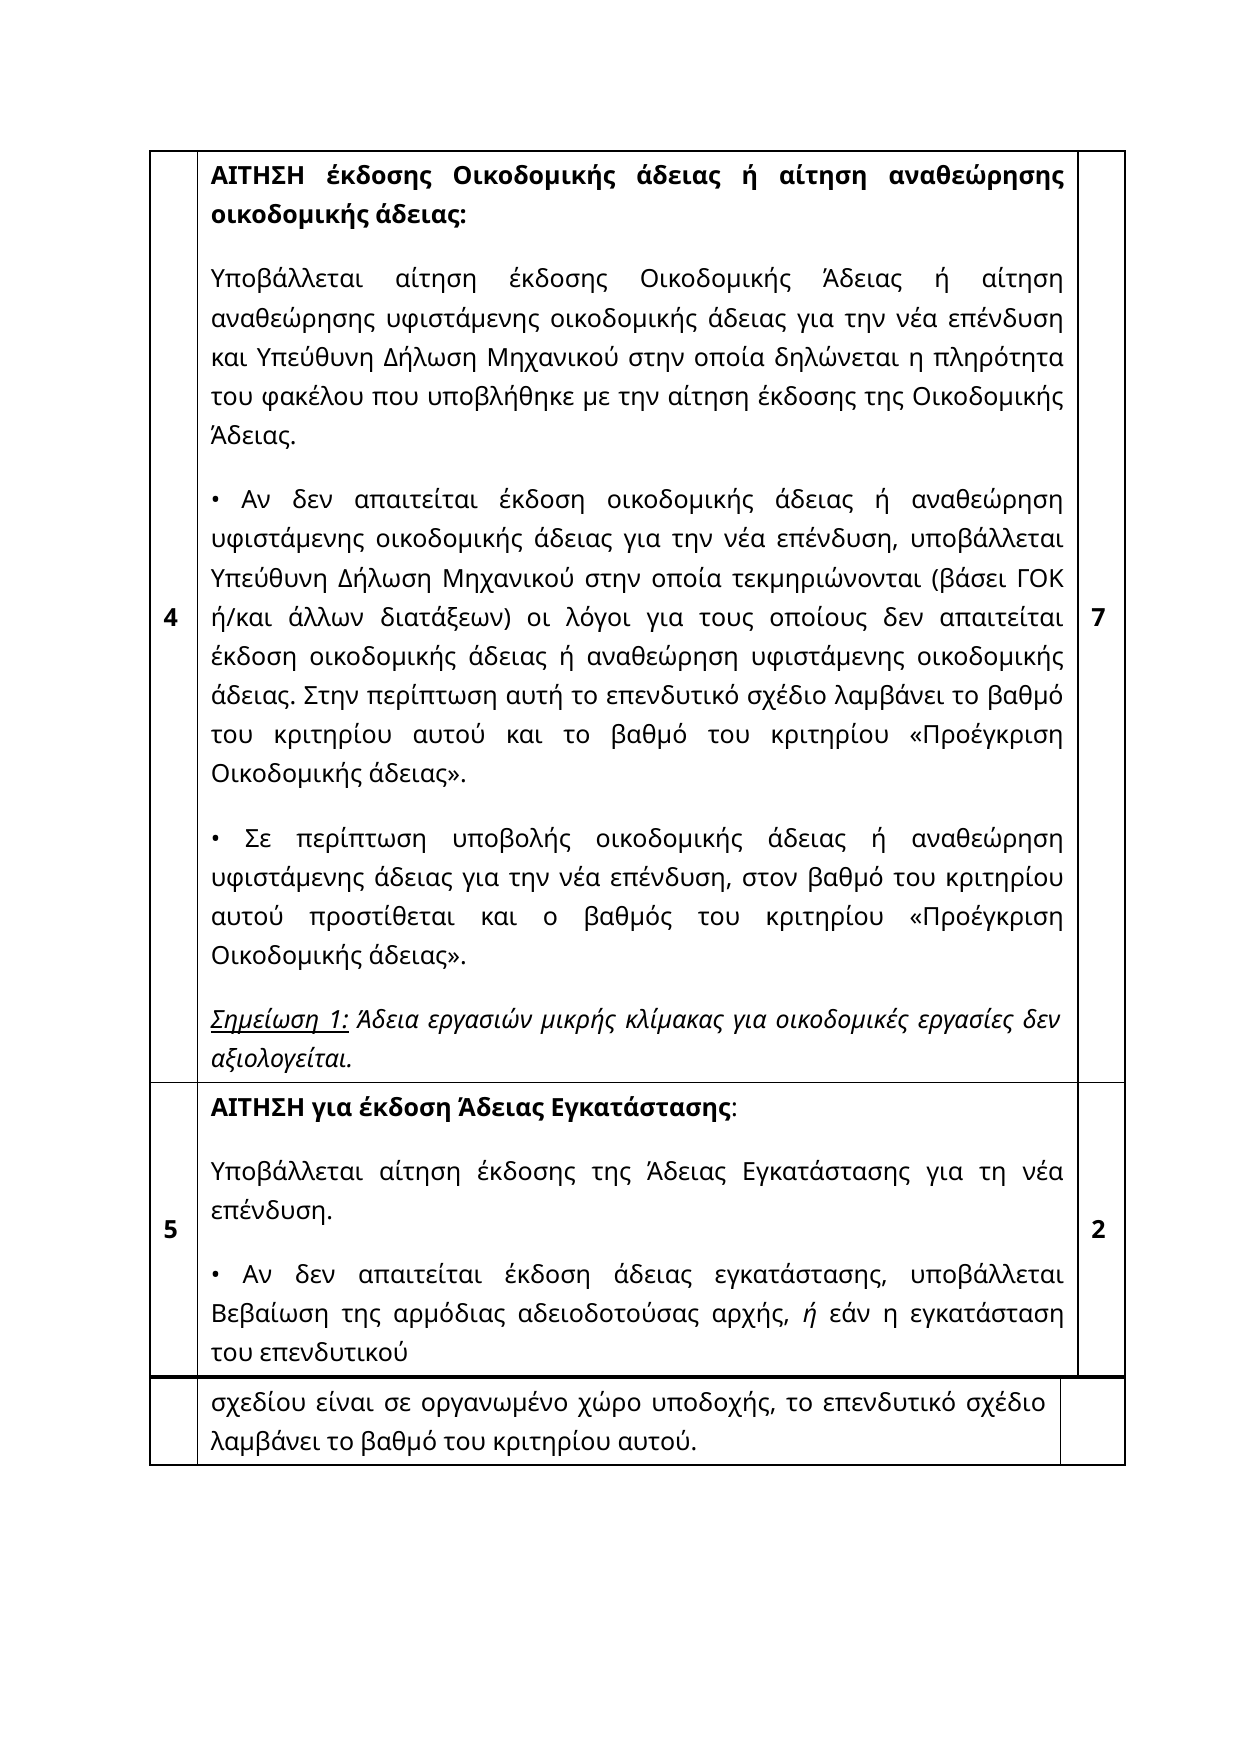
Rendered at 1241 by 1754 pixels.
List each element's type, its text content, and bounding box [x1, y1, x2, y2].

table_cell 2 [1079, 1083, 1124, 1375]
table_cell ΑΙΤΗΣΗ έκδοσης Οικοδομικής άδειας ή αίτηση αναθεώρησης οικοδομικής άδειας: Υποβάλλεται αίτηση έκδοσης Οικοδομικής Άδειας ή αίτηση αναθεώρησης υφιστάμενης οικοδομικής άδειας για την νέα επένδυση και Υπεύθυνη Δήλωση Μηχανικού στην οποία δηλώνεται η πληρότητα του φακέλου που υποβλήθηκε με την αίτηση έκδοσης της Οικοδομικής Άδειας. • Αν δεν απαιτείται έκδοση οικοδομικής άδειας ή αναθεώρηση υφιστάμενης οικοδομικής άδειας για την νέα επένδυση, υποβάλλεται Υπεύθυνη Δήλωση Μηχανικού στην οποία τεκμηριώνονται (βάσει ΓΟΚ ή/και άλλων διατάξεων) οι λόγοι για τους οποίους δεν απαιτείται έκδοση οικοδομικής άδειας ή αναθεώρηση υφιστάμενης οικοδομικής άδειας. Στην περίπτωση αυτή το επενδυτικό σχέδιο λαμβάνει το βαθμό του κριτηρίου αυτού και το βαθμό του κριτηρίου «Προέγκριση Οικοδομικής άδειας». • Σε περίπτωση υποβολής οικοδομικής άδειας ή αναθεώρηση υφιστάμενης άδειας για την νέα επένδυση, στον βαθμό του κριτηρίου αυτού προστίθεται και ο βαθμός του κριτηρίου «Προέγκριση Οικοδομικής άδειας». Σημείωση 1: Άδεια εργασιών μικρής κλίμακας για οικοδομικές εργασίες δεν αξιολογείται. [198, 152, 1077, 1081]
table_cell 5 [151, 1083, 197, 1375]
table_cell 4 [151, 152, 197, 1081]
table_header [1061, 1379, 1124, 1464]
table_cell 7 [1079, 152, 1124, 1081]
table_header [151, 1379, 197, 1464]
table_header σχεδίου είναι σε οργανωμένο χώρο υποδοχής, το επενδυτικό σχέδιο λαμβάνει το βαθμό του κριτηρίου αυτού. [198, 1379, 1060, 1464]
table_cell ΑΙΤΗΣΗ για έκδοση Άδειας Εγκατάστασης: Υποβάλλεται αίτηση έκδοσης της Άδειας Εγκατάστασης για τη νέα επένδυση. • Αν δεν απαιτείται έκδοση άδειας εγκατάστασης, υποβάλλεται Βεβαίωση της αρμόδιας αδειοδοτούσας αρχής, ή εάν η εγκατάσταση του επενδυτικού [198, 1083, 1077, 1375]
